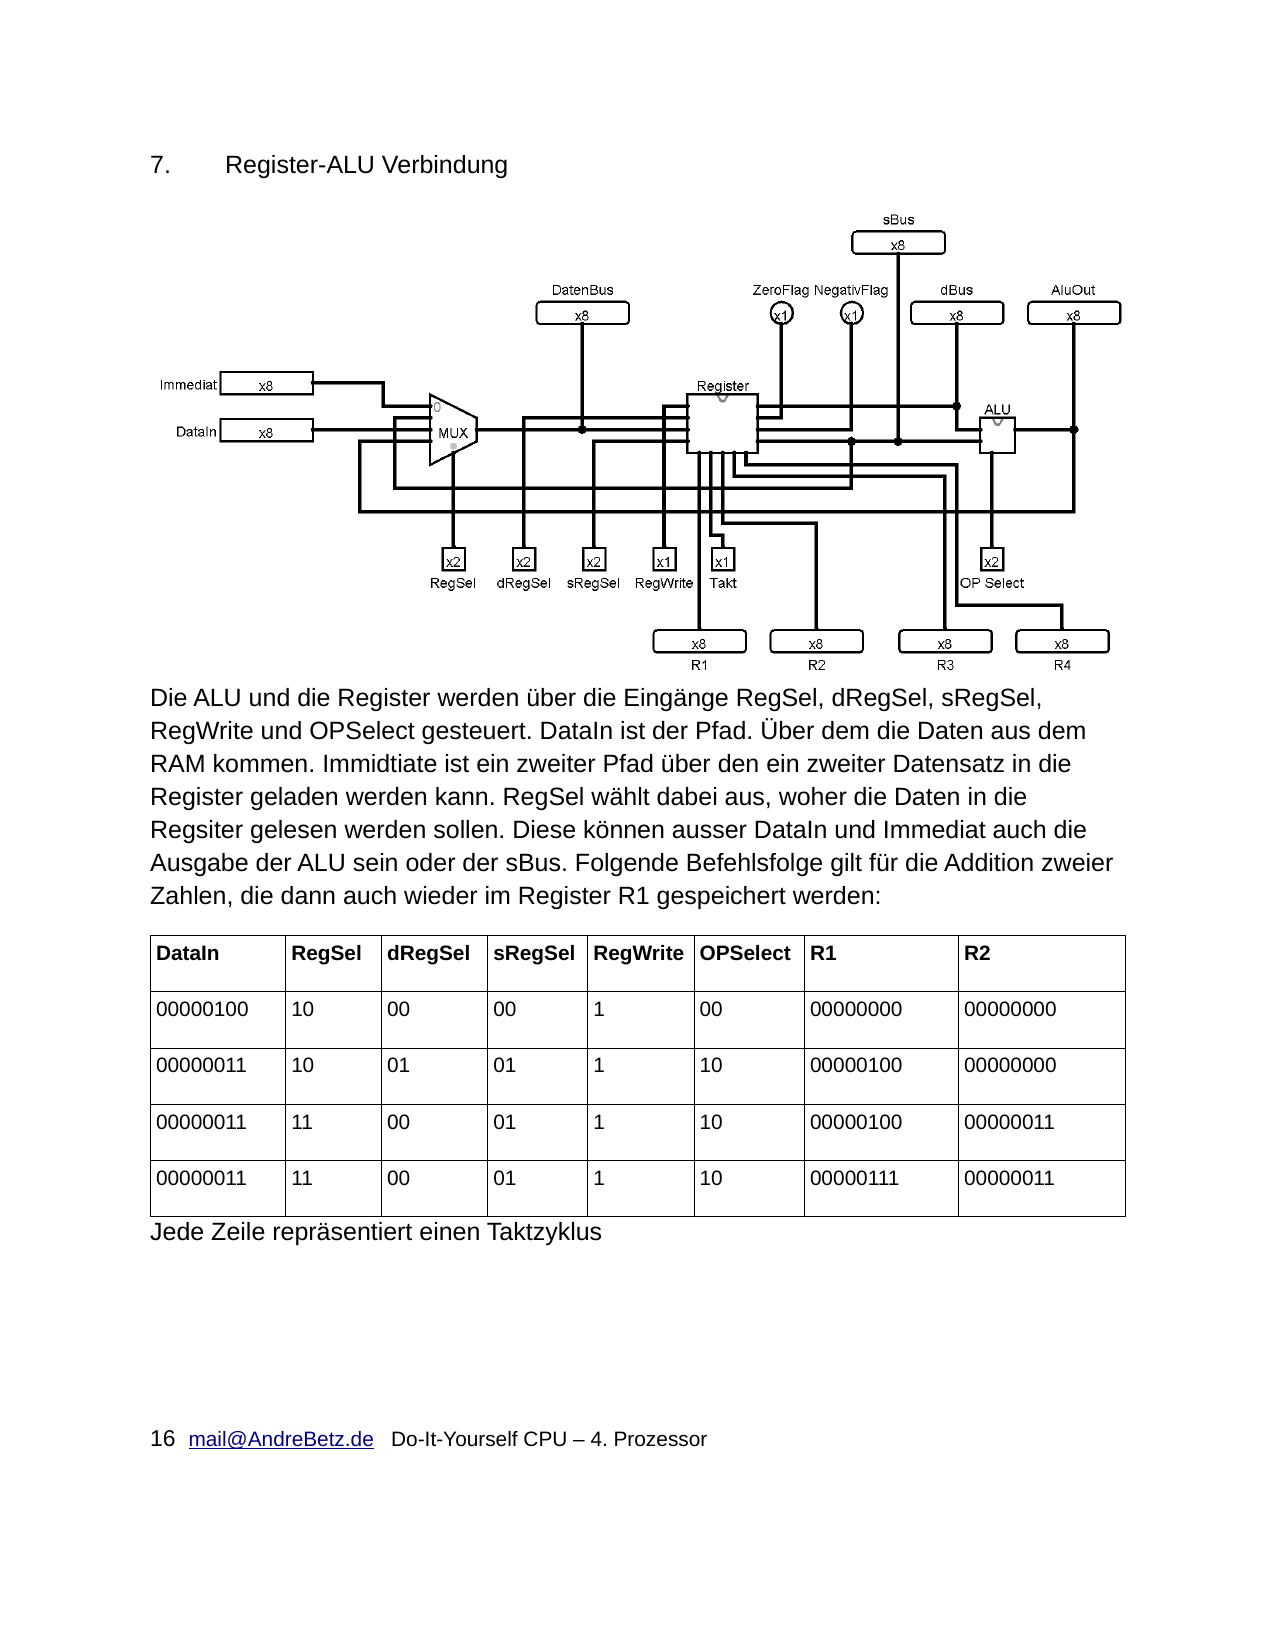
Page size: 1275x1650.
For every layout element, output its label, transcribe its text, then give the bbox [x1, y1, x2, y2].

text Jede Zeile repräsentiert einen Taktzyklus [150, 1217, 1125, 1245]
table_cell 00000000 [959, 992, 1125, 1047]
table_cell 00000011 [151, 1105, 285, 1160]
text 7. Register-ALU Verbindung [150, 150, 1125, 179]
table_cell 10 [286, 1049, 381, 1104]
table_cell 01 [488, 1161, 587, 1216]
table_cell 01 [382, 1049, 487, 1104]
table_cell 1 [588, 1105, 694, 1160]
table_cell 10 [695, 1105, 804, 1160]
table_cell 11 [286, 1161, 381, 1216]
table_header RegSel [286, 936, 381, 991]
table_cell 10 [286, 992, 381, 1047]
table_cell 00000011 [959, 1105, 1125, 1160]
table_cell 00 [382, 1105, 487, 1160]
picture [150, 203, 1125, 679]
table_cell 01 [488, 1049, 587, 1104]
table_cell 1 [588, 992, 694, 1047]
table_cell 00000011 [959, 1161, 1125, 1216]
table_cell 00000100 [805, 1049, 958, 1104]
table_header RegWrite [588, 936, 694, 991]
table_cell 00000011 [151, 1161, 285, 1216]
table_cell 00 [488, 992, 587, 1047]
table_cell 1 [588, 1161, 694, 1216]
table_header OPSelect [695, 936, 804, 991]
table_cell 00000000 [959, 1049, 1125, 1104]
table_cell 00000011 [151, 1049, 285, 1104]
table_header R2 [959, 936, 1125, 991]
table_header R1 [805, 936, 958, 991]
table_cell 1 [588, 1049, 694, 1104]
table_cell 00 [382, 1161, 487, 1216]
text Die ALU und die Register werden über die Eingänge RegSel, dRegSel, sRegSel, RegWrite und OPSelect gesteuert. DataIn ist der Pfad. Über dem die Daten aus dem RAM kommen. Immidtiate ist ein zweiter Pfad über den ein zweiter Datensatz in die Register geladen werden kann. RegSel wählt dabei aus, woher die Daten in die Regsiter gelesen werden sollen. Diese können ausser DataIn und Immediat auch die Ausgabe der ALU sein oder der sBus. Folgende Befehlsfolge gilt für die Addition zweier Zahlen, die dann auch wieder im Register R1 gespeichert werden: [150, 679, 1125, 909]
table_cell 00000111 [805, 1161, 958, 1216]
table_cell 00000100 [151, 992, 285, 1047]
table_cell 11 [286, 1105, 381, 1160]
table_cell 00 [382, 992, 487, 1047]
table_cell 00 [695, 992, 804, 1047]
table_cell 10 [695, 1161, 804, 1216]
table_cell 00000100 [805, 1105, 958, 1160]
table_header sRegSel [488, 936, 587, 991]
table_cell 01 [488, 1105, 587, 1160]
table_cell 00000000 [805, 992, 958, 1047]
table_header DataIn [151, 936, 285, 991]
table_cell 10 [695, 1049, 804, 1104]
table_header dRegSel [382, 936, 487, 991]
